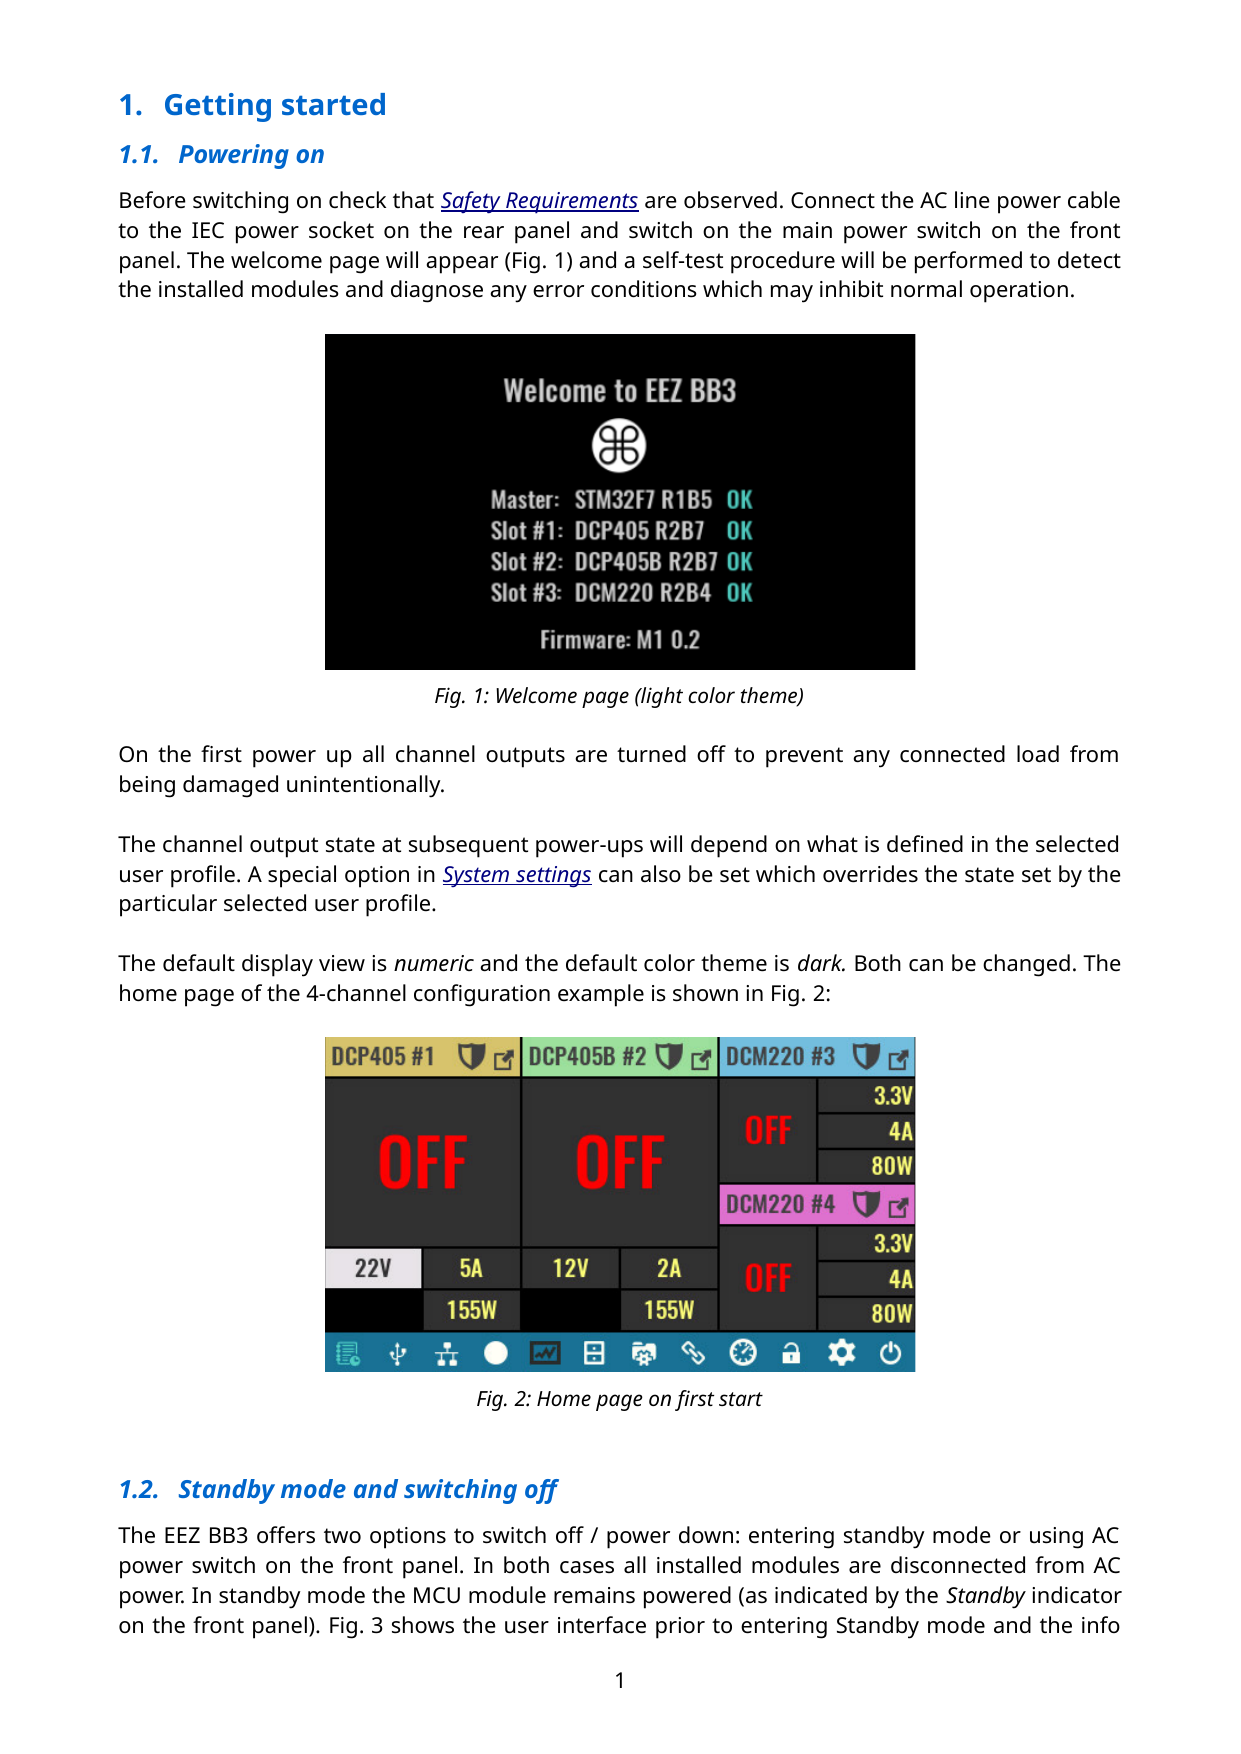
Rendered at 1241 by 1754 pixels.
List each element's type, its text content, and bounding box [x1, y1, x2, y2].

subtitle Standby mode and switching off [118, 1472, 1122, 1506]
picture [325, 334, 916, 670]
text Fig. 2: Home page on first start [325, 1372, 915, 1412]
subtitle Getting started [118, 84, 1122, 124]
text The channel output state at subsequent power-ups will depend on what is defined in the selected user profile. A special option in System settings can also be set which overrides the state set by the particular selected user profile. [118, 829, 1122, 918]
text On the first power up all channel outputs are turned off to prevent any connected load from being damaged unintentionally. [118, 739, 1122, 799]
subtitle Powering on [118, 136, 1122, 170]
picture [325, 1037, 916, 1372]
text Fig. 1: Welcome page (light color theme) [325, 670, 915, 709]
text Before switching on check that Safety Requirements are observed. Connect the AC line power cable to the IEC power socket on the rear panel and switch on the main power switch on the front panel. The welcome page will appear (Fig. 1) and a self-test procedure will be performed to detect the installed modules and diagnose any error conditions which may inhibit normal operation. [118, 185, 1122, 304]
text The EEZ BB3 offers two options to switch off / power down: entering standby mode or using AC power switch on the front panel. In both cases all installed modules are disconnected from AC power. In standby mode the MCU module remains powered (as indicated by the Standby indicator on the front panel). Fig. 3 shows the user interface prior to entering Standby mode and the info [118, 1521, 1122, 1640]
text The default display view is numeric and the default color theme is dark. Both can be changed. The home page of the 4-channel configuration example is shown in Fig. 2: [118, 948, 1122, 1007]
